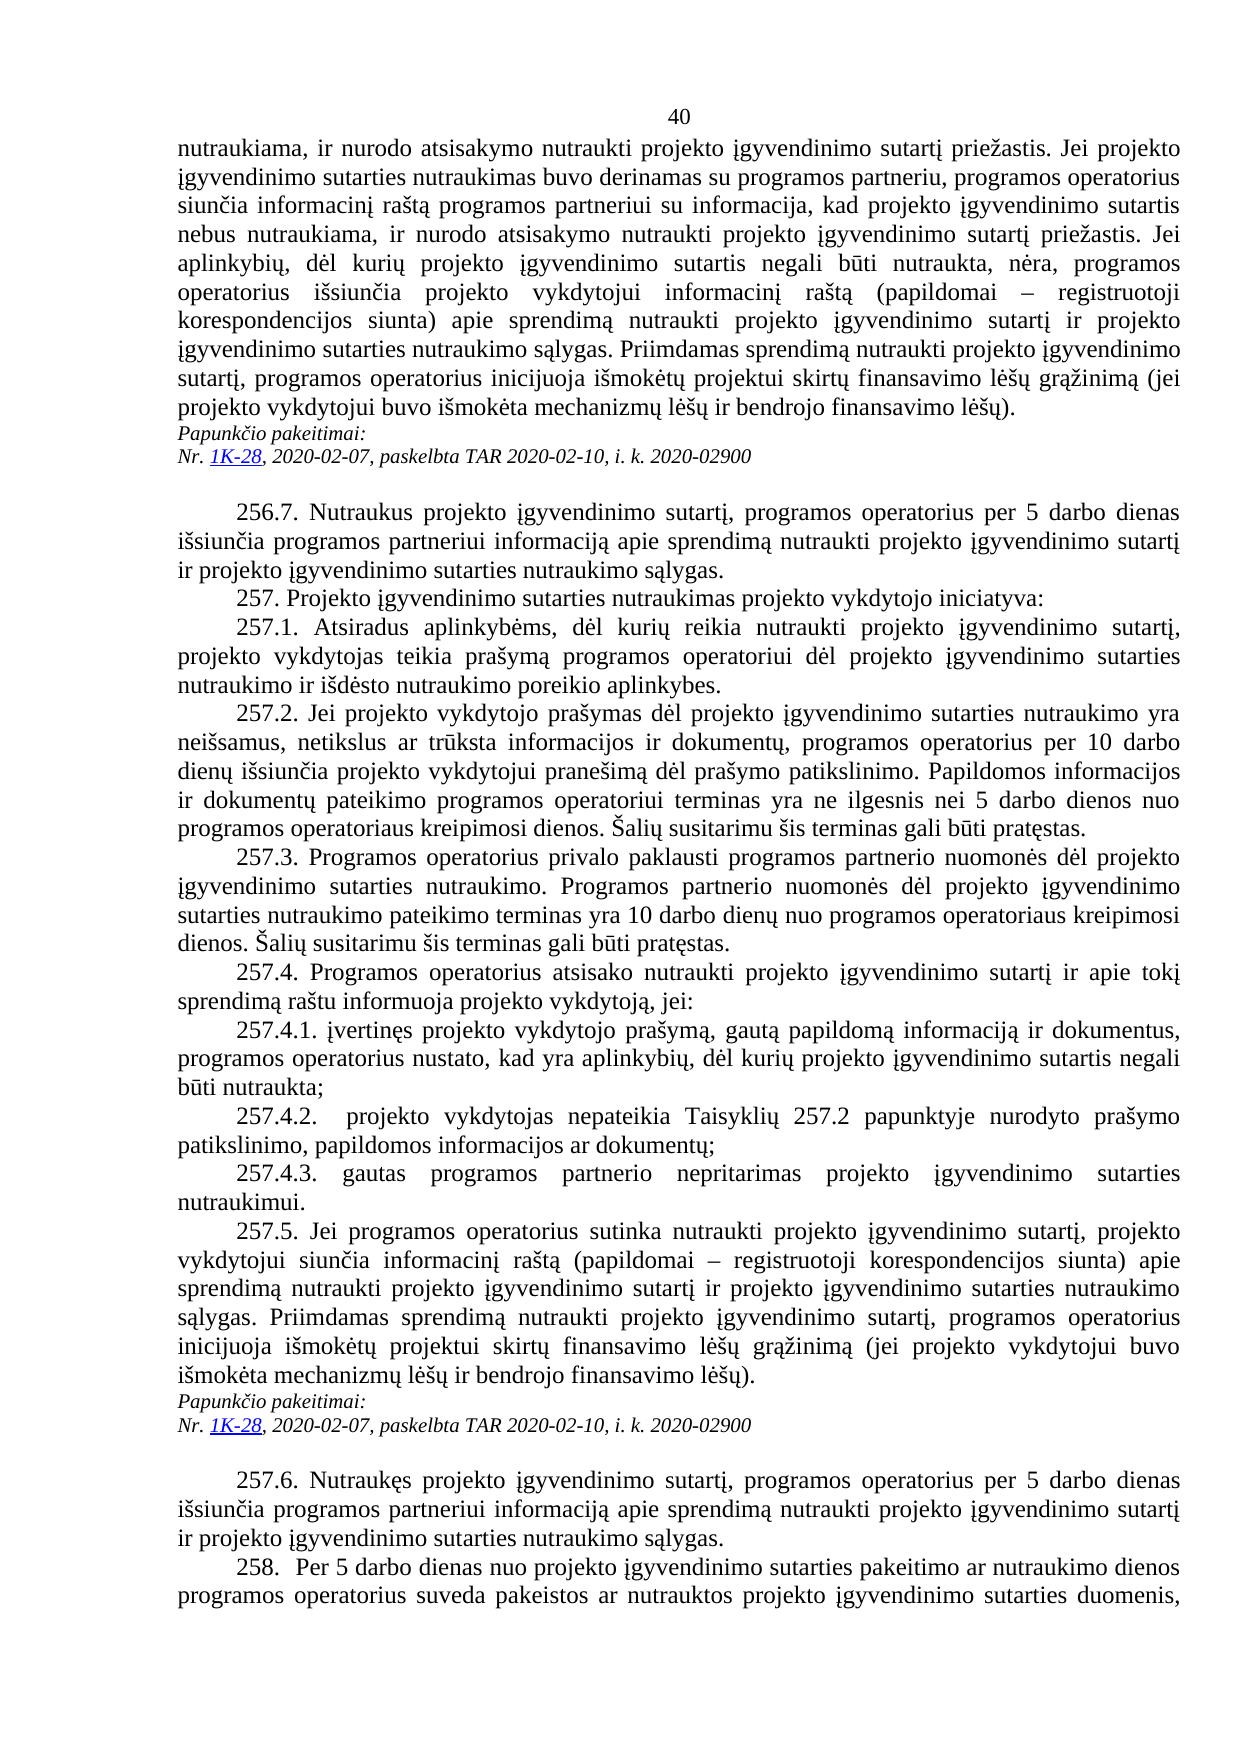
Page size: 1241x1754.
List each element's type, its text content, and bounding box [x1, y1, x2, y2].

text 258. Per 5 darbo dienas nuo projekto įgyvendinimo sutarties pakeitimo ar nutraukimo dienos programos operatorius suveda pakeistos ar nutrauktos projekto įgyvendinimo sutarties duomenis, [177, 1552, 1181, 1609]
text 257.6. Nutraukęs projekto įgyvendinimo sutartį, programos operatorius per 5 darbo dienas išsiunčia programos partneriui informaciją apie sprendimą nutraukti projekto įgyvendinimo sutartį ir projekto įgyvendinimo sutarties nutraukimo sąlygas. [177, 1465, 1181, 1552]
text 257.2. Jei projekto vykdytojo prašymas dėl projekto įgyvendinimo sutarties nutraukimo yra neišsamus, netikslus ar trūksta informacijos ir dokumentų, programos operatorius per 10 darbo dienų išsiunčia projekto vykdytojui pranešimą dėl prašymo patikslinimo. Papildomos informacijos ir dokumentų pateikimo programos operatoriui terminas yra ne ilgesnis nei 5 darbo dienos nuo programos operatoriaus kreipimosi dienos. Šalių susitarimu šis terminas gali būti pratęstas. [177, 698, 1181, 842]
text Nr. 1K-28, 2020-02-07, paskelbta TAR 2020-02-10, i. k. 2020-02900 [177, 1413, 1181, 1437]
text 257.4.3. gautas programos partnerio nepritarimas projekto įgyvendinimo sutarties nutraukimui. [177, 1158, 1181, 1216]
text nutraukiama, ir nurodo atsisakymo nutraukti projekto įgyvendinimo sutartį priežastis. Jei projekto įgyvendinimo sutarties nutraukimas buvo derinamas su programos partneriu, programos operatorius siunčia informacinį raštą programos partneriui su informacija, kad projekto įgyvendinimo sutartis nebus nutraukiama, ir nurodo atsisakymo nutraukti projekto įgyvendinimo sutartį priežastis. Jei aplinkybių, dėl kurių projekto įgyvendinimo sutartis negali būti nutraukta, nėra, programos operatorius išsiunčia projekto vykdytojui informacinį raštą (papildomai – registruotoji korespondencijos siunta) apie sprendimą nutraukti projekto įgyvendinimo sutartį ir projekto įgyvendinimo sutarties nutraukimo sąlygas. Priimdamas sprendimą nutraukti projekto įgyvendinimo sutartį, programos operatorius inicijuoja išmokėtų projektui skirtų finansavimo lėšų grąžinimą (jei projekto vykdytojui buvo išmokėta mechanizmų lėšų ir bendrojo finansavimo lėšų). [177, 133, 1181, 420]
text 257. Projekto įgyvendinimo sutarties nutraukimas projekto vykdytojo iniciatyva: [177, 583, 1181, 612]
text Papunkčio pakeitimai: [177, 420, 1181, 444]
text 257.4. Programos operatorius atsisako nutraukti projekto įgyvendinimo sutartį ir apie tokį sprendimą raštu informuoja projekto vykdytoją, jei: [177, 957, 1181, 1015]
text Papunkčio pakeitimai: [177, 1388, 1181, 1413]
text 257.3. Programos operatorius privalo paklausti programos partnerio nuomonės dėl projekto įgyvendinimo sutarties nutraukimo. Programos partnerio nuomonės dėl projekto įgyvendinimo sutarties nutraukimo pateikimo terminas yra 10 darbo dienų nuo programos operatoriaus kreipimosi dienos. Šalių susitarimu šis terminas gali būti pratęstas. [177, 842, 1181, 957]
text 257.4.1. įvertinęs projekto vykdytojo prašymą, gautą papildomą informaciją ir dokumentus, programos operatorius nustato, kad yra aplinkybių, dėl kurių projekto įgyvendinimo sutartis negali būti nutraukta; [177, 1015, 1181, 1101]
text 256.7. Nutraukus projekto įgyvendinimo sutartį, programos operatorius per 5 darbo dienas išsiunčia programos partneriui informaciją apie sprendimą nutraukti projekto įgyvendinimo sutartį ir projekto įgyvendinimo sutarties nutraukimo sąlygas. [177, 497, 1181, 583]
text Nr. 1K-28, 2020-02-07, paskelbta TAR 2020-02-10, i. k. 2020-02900 [177, 444, 1181, 468]
text 257.1. Atsiradus aplinkybėms, dėl kurių reikia nutraukti projekto įgyvendinimo sutartį, projekto vykdytojas teikia prašymą programos operatoriui dėl projekto įgyvendinimo sutarties nutraukimo ir išdėsto nutraukimo poreikio aplinkybes. [177, 612, 1181, 698]
text 257.4.2. projekto vykdytojas nepateikia Taisyklių 257.2 papunktyje nurodyto prašymo patikslinimo, papildomos informacijos ar dokumentų; [177, 1101, 1181, 1158]
text 257.5. Jei programos operatorius sutinka nutraukti projekto įgyvendinimo sutartį, projekto vykdytojui siunčia informacinį raštą (papildomai – registruotoji korespondencijos siunta) apie sprendimą nutraukti projekto įgyvendinimo sutartį ir projekto įgyvendinimo sutarties nutraukimo sąlygas. Priimdamas sprendimą nutraukti projekto įgyvendinimo sutartį, programos operatorius inicijuoja išmokėtų projektui skirtų finansavimo lėšų grąžinimą (jei projekto vykdytojui buvo išmokėta mechanizmų lėšų ir bendrojo finansavimo lėšų). [177, 1216, 1181, 1388]
